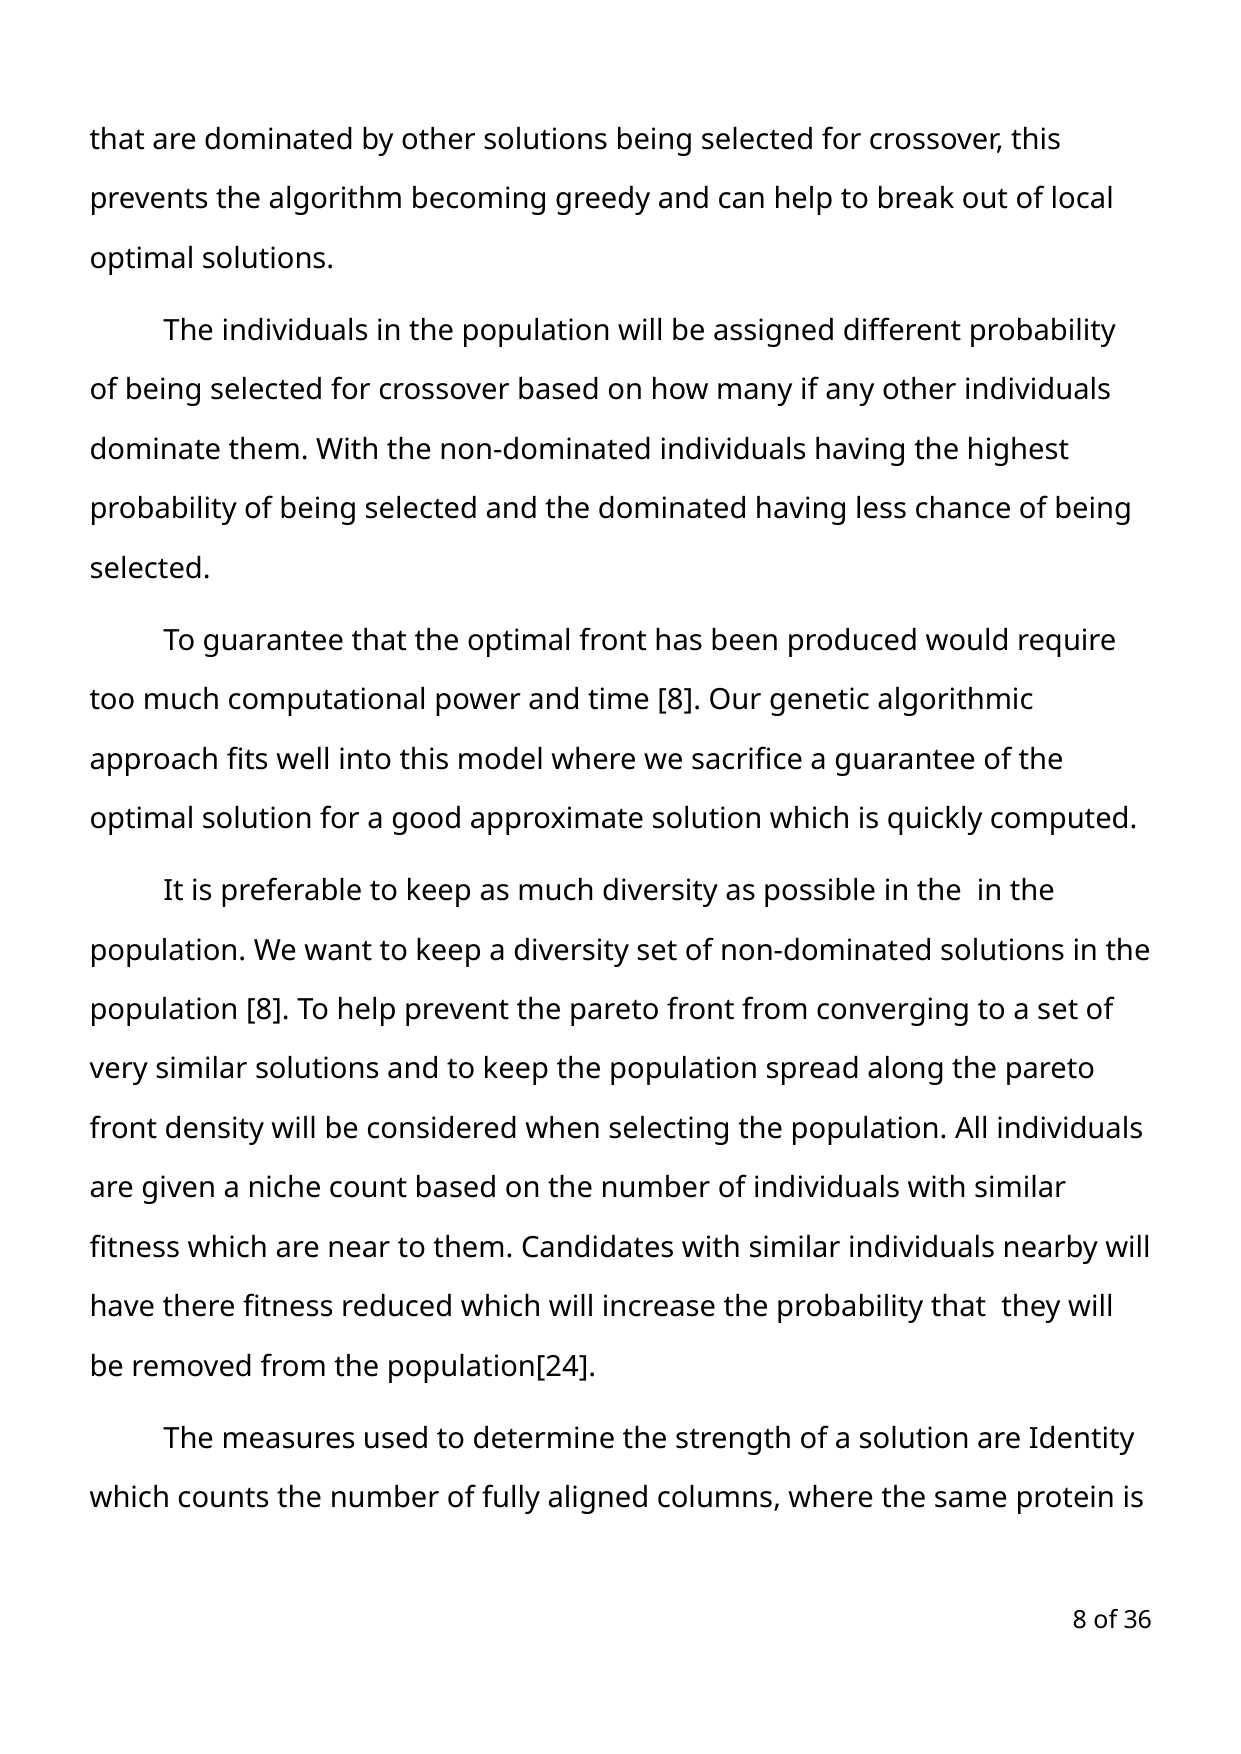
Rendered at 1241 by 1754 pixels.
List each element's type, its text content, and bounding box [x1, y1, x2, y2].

text The individuals in the population will be assigned different probability of being selected for crossover based on how many if any other individuals dominate them. With the non-dominated individuals having the highest probability of being selected and the dominated having less chance of being selected. [89, 309, 1152, 587]
text To guarantee that the optimal front has been produced would require too much computational power and time [8]. Our genetic algorithmic approach fits well into this model where we sacrifice a guarantee of the optimal solution for a good approximate solution which is quickly computed. [89, 619, 1152, 837]
text It is preferable to keep as much diversity as possible in the in the population. We want to keep a diversity set of non-dominated solutions in the population [8]. To help prevent the pareto front from converging to a set of very similar solutions and to keep the population spread along the pareto front density will be considered when selecting the population. All individuals are given a niche count based on the number of individuals with similar fitness which are near to them. Candidates with similar individuals nearby will have there fitness reduced which will increase the probability that they will be removed from the population[24]. [89, 869, 1152, 1385]
text that are dominated by other solutions being selected for crossover, this prevents the algorithm becoming greedy and can help to break out of local optimal solutions. [89, 118, 1152, 277]
text The measures used to determine the strength of a solution are Identity which counts the number of fully aligned columns, where the same protein is [89, 1417, 1152, 1516]
